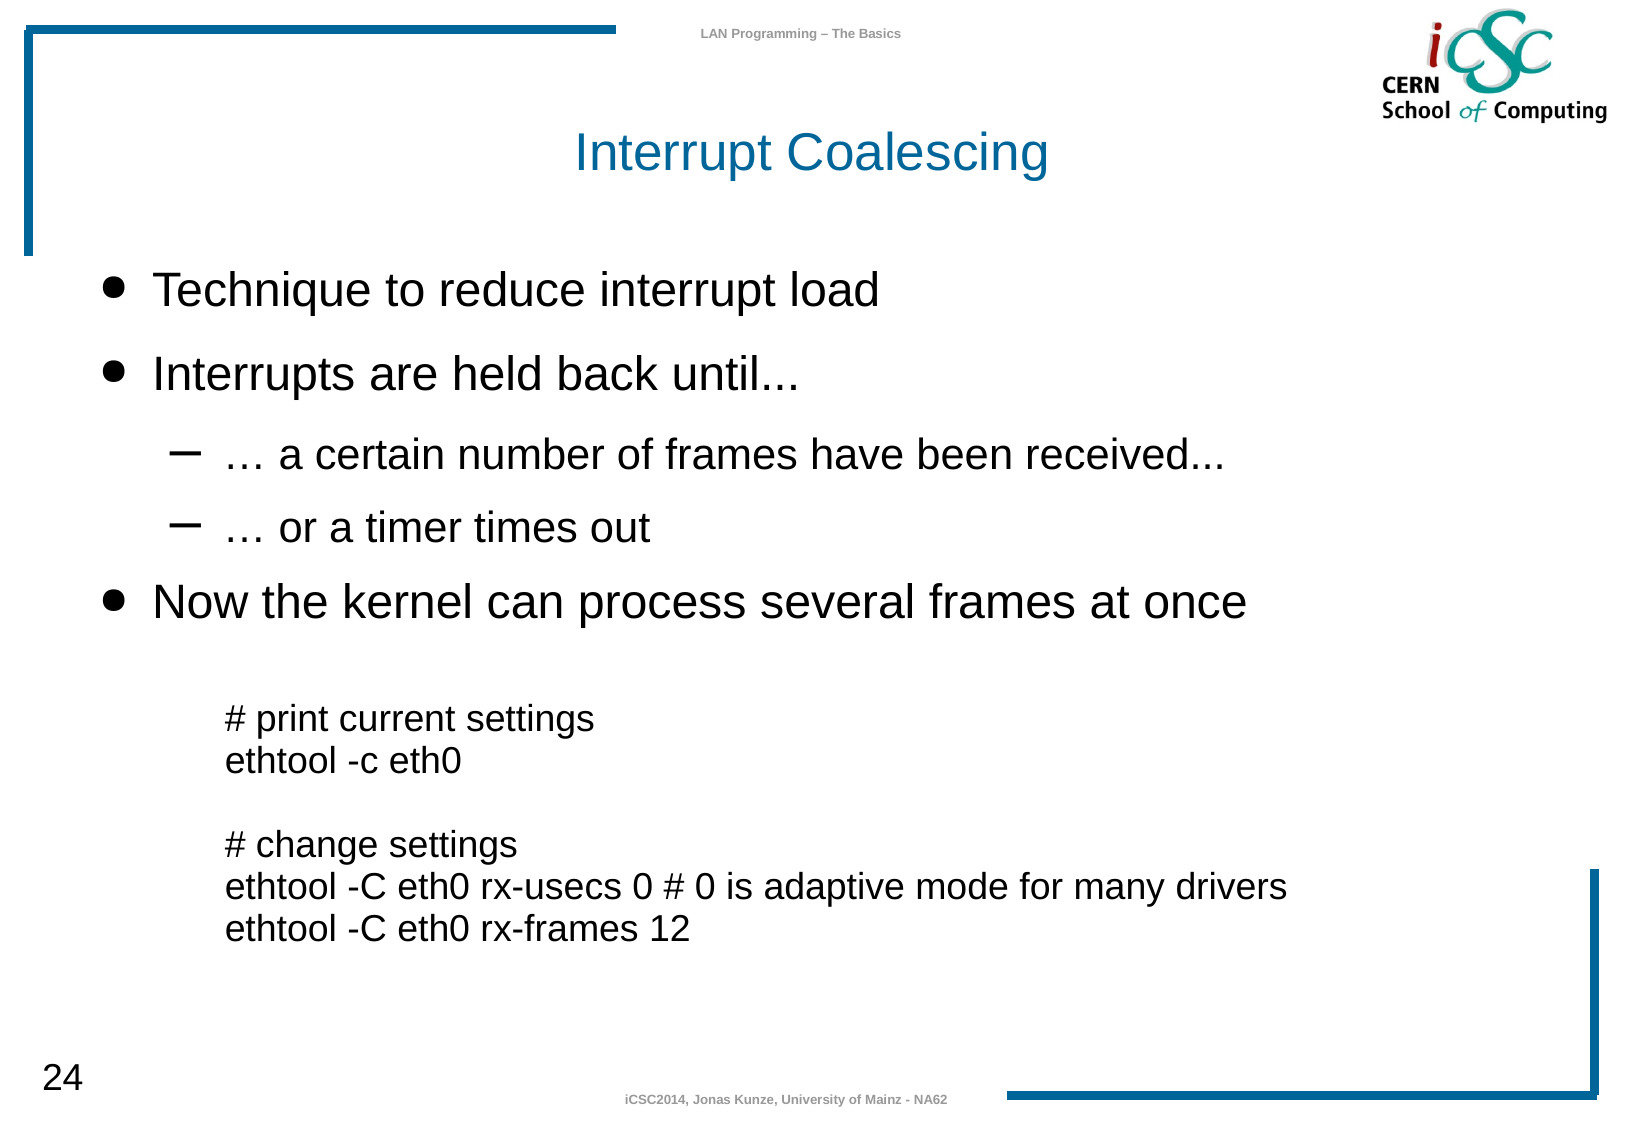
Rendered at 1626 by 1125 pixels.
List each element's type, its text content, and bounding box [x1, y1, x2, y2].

picture [1381, 8, 1608, 125]
title Interrupt Coalescing [81, 44, 1544, 233]
text_box # print current settings ethtool -c eth0 # change settings ethtool -C eth0 rx-usecs 0 # 0 is adaptive mode for many drivers ethtool -C eth0 rx-frames 12 [210, 690, 1381, 986]
list Technique to reduce interrupt load Interrupts are held back until... … a certain number of frames have been received... … or a timer times out Now the kernel can process several frames at once [81, 263, 1512, 1051]
